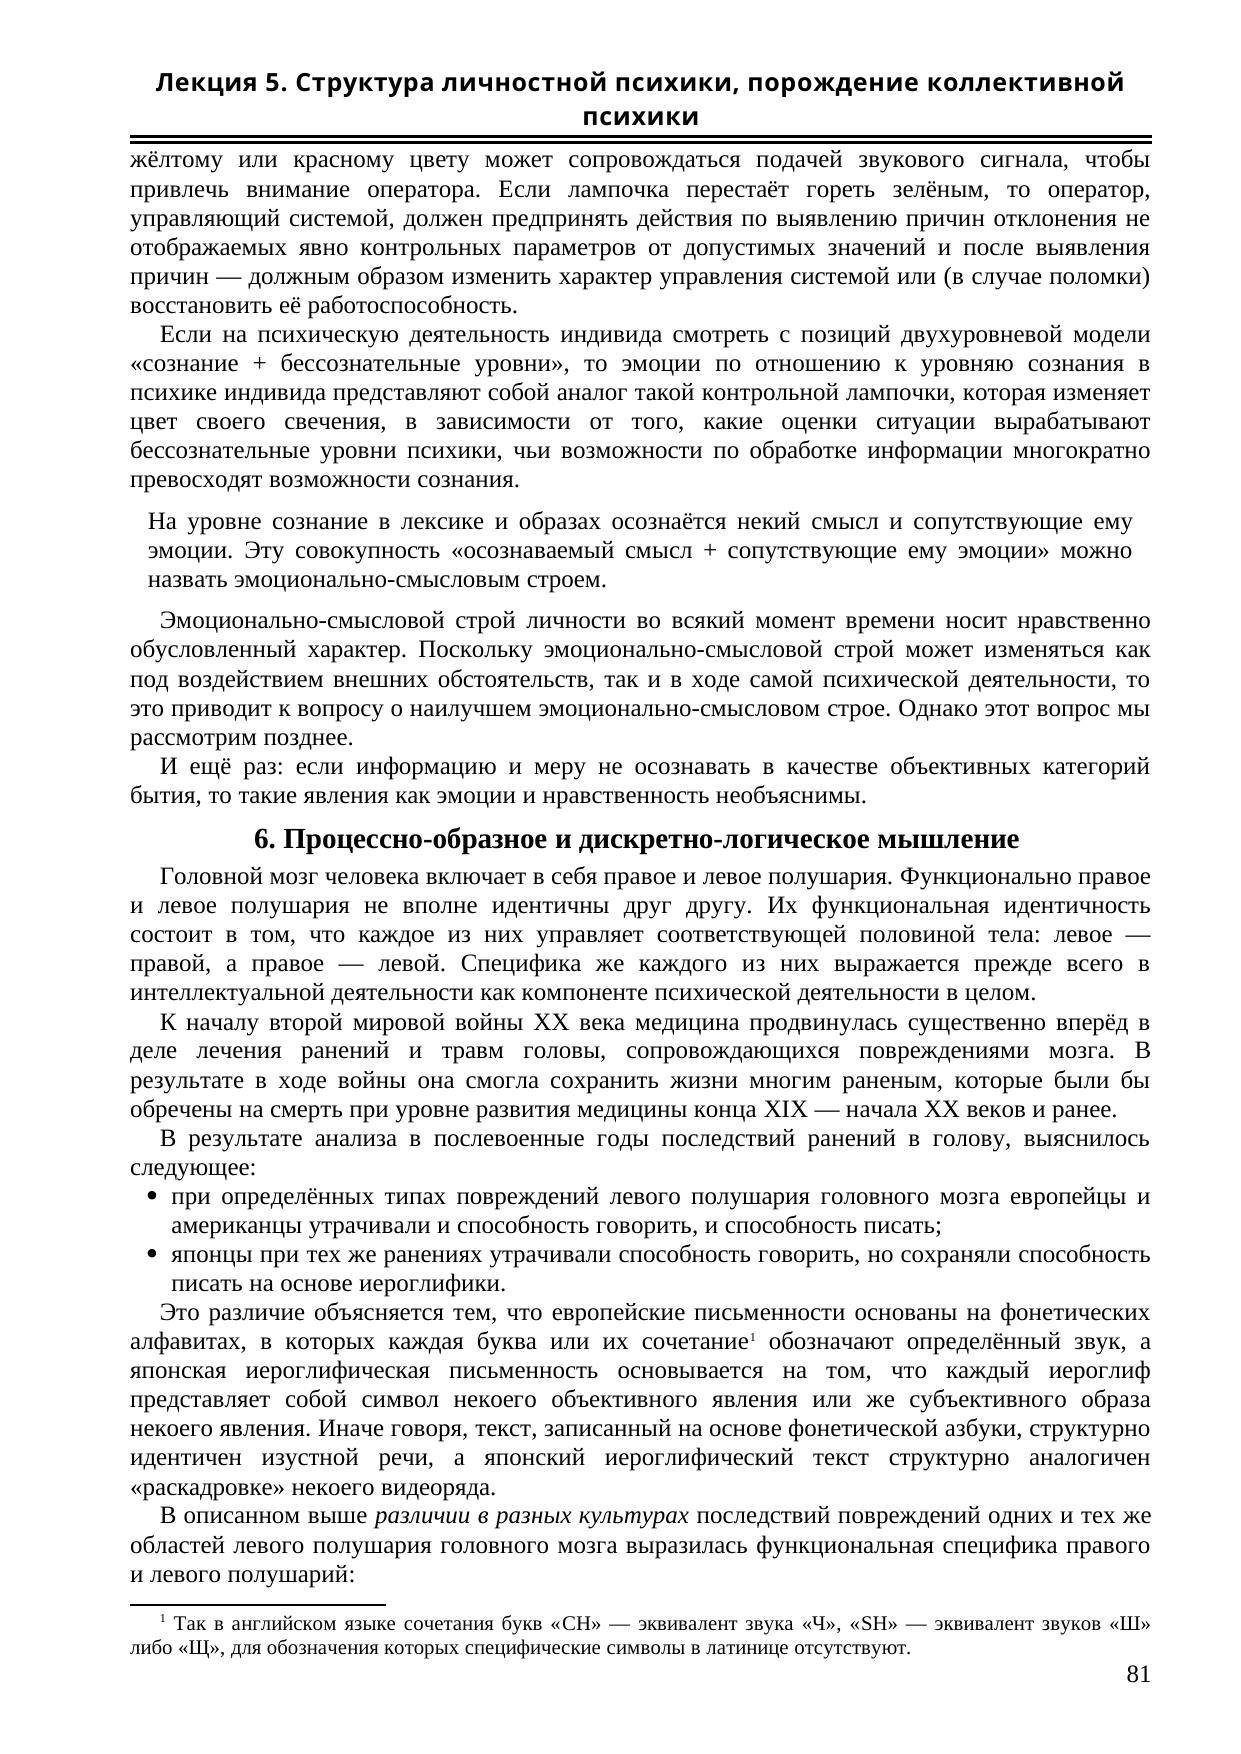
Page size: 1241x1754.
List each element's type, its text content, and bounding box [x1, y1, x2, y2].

text Если на психическую деятельность индивида смотреть с позиций двухуровневой модели «сознание + бессознательные уровни», то эмоции по отношению к уровняю сознания в психике индивида представляют собой аналог такой контрольной лампочки, которая изменяет цвет своего свечения, в зависимости от того, какие оценки ситуации вырабатывают бессознательные уровни психики, чьи возможности по обработке информации многократно превосходят возможности сознания. [130, 319, 1152, 493]
text Так в английском языке сочетания букв «CH» — эквивалент звука «Ч», «SH» — эквивалент звуков «Ш» либо «Щ», для обозначения которых специфические символы в латинице отсутствуют. [130, 1611, 1152, 1659]
text В результате анализа в послевоенные годы последствий ранений в голову, выяснилось следующее: [130, 1123, 1152, 1181]
text Головной мозг человека включает в себя правое и левое полушария. Функционально правое и левое полушария не вполне идентичны друг другу. Их функциональная идентичность состоит в том, что каждое из них управляет соответствующей половиной тела: левое — правой, а правое — левой. Специфика же каждого из них выражается прежде всего в интеллектуальной деятельности как компоненте психической деятельности в целом. [130, 861, 1152, 1006]
list японцы при тех же ранениях утрачивали способность говорить, но сохраняли способность писать на основе иероглифики. [148, 1239, 1152, 1297]
text жёлтому или красному цвету может сопровождаться подачей звукового сигнала, чтобы привлечь внимание оператора. Если лампочка перестаёт гореть зелёным, то оператор, управляющий системой, должен предпринять действия по выявлению причин отклонения не отображаемых явно контрольных параметров от допустимых значений и после выявления причин — должным образом изменить характер управления системой или (в случае поломки) восстановить её работоспособность. [130, 144, 1152, 319]
text На уровне сознание в лексике и образах осознаётся некий смысл и сопутствующие ему эмоции. Эту совокупность «осознаваемый смысл + сопутствующие ему эмоции» можно назвать эмоционально-смысловым строем. [148, 506, 1134, 593]
text К началу второй мировой войны ХХ века медицина продвинулась существенно вперёд в деле лечения ранений и травм головы, сопровождающихся повреждениями мозга. В результате в ходе войны она смогла сохранить жизни многим раненым, которые были бы обречены на смерть при уровне развития медицины конца XIX — начала ХХ веков и ранее. [130, 1006, 1152, 1123]
text И ещё раз: если информацию и меру не осознавать в качестве объективных категорий бытия, то такие явления как эмоции и нравственность необъяснимы. [130, 751, 1152, 809]
text В описанном выше различии в разных культурах последствий повреждений одних и тех же областей левого полушария головного мозга выразилась функциональная специфика правого и левого полушарий: [130, 1500, 1152, 1588]
text Это различие объясняется тем, что европейские письменности основаны на фонетических алфавитах, в которых каждая буква или их сочетание обозначают определённый звук, а японская иероглифическая письменность основывается на том, что каждый иероглиф представляет собой символ некоего объективного явления или же субъективного образа некоего явления. Иначе говоря, текст, записанный на основе фонетической азбуки, структурно идентичен изустной речи, а японский иероглифический текст структурно аналогичен «раскадровке» некоего видеоряда. [130, 1297, 1152, 1500]
subtitle 6. Процессно-образное и дискретно-логическое мышление [130, 821, 1152, 855]
text Эмоционально-смысловой строй личности во всякий момент времени носит нравственно обусловленный характер. Поскольку эмоционально-смысловой строй может изменяться как под воздействием внешних обстоятельств, так и в ходе самой психической деятельности, то это приводит к вопросу о наилучшем эмоционально-смысловом строе. Однако этот вопрос мы рассмотрим позднее. [130, 605, 1152, 751]
list при определённых типах повреждений левого полушария головного мозга европейцы и американцы утрачивали и способность говорить, и способность писать; [148, 1181, 1152, 1239]
